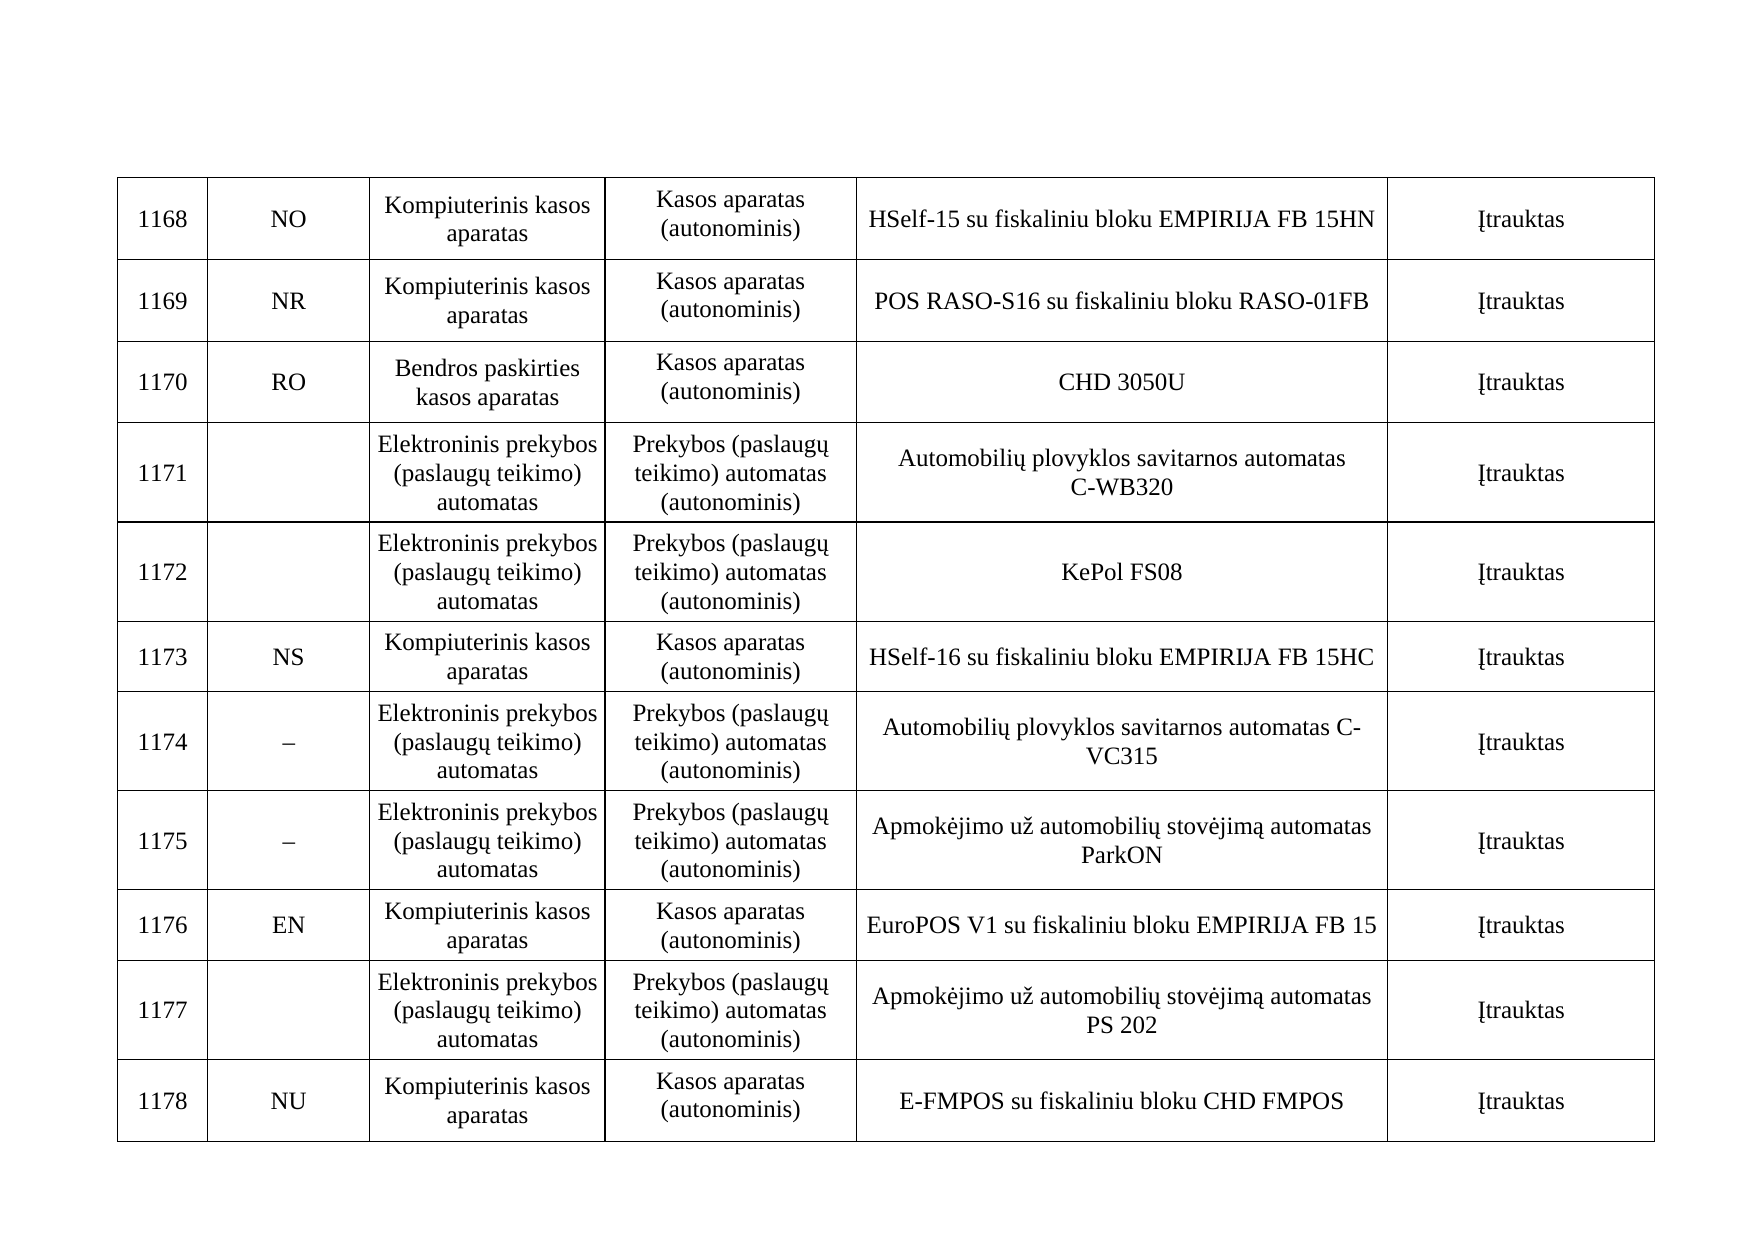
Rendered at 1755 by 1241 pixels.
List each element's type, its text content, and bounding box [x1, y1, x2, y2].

table_cell 1172 [118, 523, 207, 621]
table_cell Įtrauktas [1388, 791, 1654, 889]
table_cell Įtrauktas [1388, 423, 1654, 521]
table_cell HSelf-15 su fiskaliniu bloku EMPIRIJA FB 15HN [857, 178, 1387, 259]
table_cell 1178 [118, 1060, 207, 1141]
table_cell Bendros paskirties kasos aparatas [370, 342, 604, 422]
table_cell Prekybos (paslaugų teikimo) automatas (autonominis) [606, 961, 856, 1059]
table_cell Kompiuterinis kasos aparatas [370, 1060, 604, 1141]
table_cell Kasos aparatas (autonominis) [606, 622, 856, 691]
table_cell Elektroninis prekybos (paslaugų teikimo) automatas [370, 423, 604, 521]
table_cell Įtrauktas [1388, 523, 1654, 621]
table_cell 1170 [118, 342, 207, 422]
table_cell [208, 961, 369, 1059]
table_cell RO [208, 342, 369, 422]
table_cell Kompiuterinis kasos aparatas [370, 260, 604, 341]
table_cell 1171 [118, 423, 207, 521]
table_cell 1175 [118, 791, 207, 889]
table_cell Prekybos (paslaugų teikimo) automatas (autonominis) [606, 791, 856, 889]
table_cell Kasos aparatas (autonominis) [606, 260, 856, 341]
table_cell Kompiuterinis kasos aparatas [370, 890, 604, 960]
table_cell Įtrauktas [1388, 890, 1654, 960]
table_cell EuroPOS V1 su fiskaliniu bloku EMPIRIJA FB 15 [857, 890, 1387, 960]
table_cell 1176 [118, 890, 207, 960]
table_cell 1177 [118, 961, 207, 1059]
table_cell Elektroninis prekybos (paslaugų teikimo) automatas [370, 523, 604, 621]
table_cell Įtrauktas [1388, 622, 1654, 691]
table_cell NU [208, 1060, 369, 1141]
table_cell Įtrauktas [1388, 961, 1654, 1059]
table_cell [208, 423, 369, 521]
table_cell Kasos aparatas (autonominis) [606, 1060, 856, 1141]
table_cell NR [208, 260, 369, 341]
table_cell Automobilių plovyklos savitarnos automatas C-VC315 [857, 692, 1387, 790]
table_cell NS [208, 622, 369, 691]
table_cell NO [208, 178, 369, 259]
table_cell CHD 3050U [857, 342, 1387, 422]
table_cell Kasos aparatas (autonominis) [606, 890, 856, 960]
table_cell 1168 [118, 178, 207, 259]
table_cell E-FMPOS su fiskaliniu bloku CHD FMPOS [857, 1060, 1387, 1141]
table_cell POS RASO-S16 su fiskaliniu bloku RASO-01FB [857, 260, 1387, 341]
table_cell HSelf-16 su fiskaliniu bloku EMPIRIJA FB 15HC [857, 622, 1387, 691]
table_cell Kompiuterinis kasos aparatas [370, 178, 604, 259]
table_cell Kasos aparatas (autonominis) [606, 178, 856, 259]
table_cell Elektroninis prekybos (paslaugų teikimo) automatas [370, 961, 604, 1059]
table_cell KePol FS08 [857, 523, 1387, 621]
table_cell Įtrauktas [1388, 692, 1654, 790]
table_cell Prekybos (paslaugų teikimo) automatas (autonominis) [606, 692, 856, 790]
table_cell Kompiuterinis kasos aparatas [370, 622, 604, 691]
table_cell Kasos aparatas (autonominis) [606, 342, 856, 422]
table_cell Apmokėjimo už automobilių stovėjimą automatas PS 202 [857, 961, 1387, 1059]
table_cell 1169 [118, 260, 207, 341]
table_cell [208, 523, 369, 621]
table_cell Prekybos (paslaugų teikimo) automatas (autonominis) [606, 523, 856, 621]
table_cell – [208, 692, 369, 790]
table_cell Įtrauktas [1388, 178, 1654, 259]
table_cell – [208, 791, 369, 889]
table_cell Elektroninis prekybos (paslaugų teikimo) automatas [370, 692, 604, 790]
table_cell 1173 [118, 622, 207, 691]
table_cell Įtrauktas [1388, 342, 1654, 422]
table_cell Prekybos (paslaugų teikimo) automatas (autonominis) [606, 423, 856, 521]
table_cell Įtrauktas [1388, 260, 1654, 341]
table_cell EN [208, 890, 369, 960]
table_cell Automobilių plovyklos savitarnos automatas C-WB320 [857, 423, 1387, 521]
table_cell Elektroninis prekybos (paslaugų teikimo) automatas [370, 791, 604, 889]
table_cell Įtrauktas [1388, 1060, 1654, 1141]
table_cell Apmokėjimo už automobilių stovėjimą automatas ParkON [857, 791, 1387, 889]
table_cell 1174 [118, 692, 207, 790]
